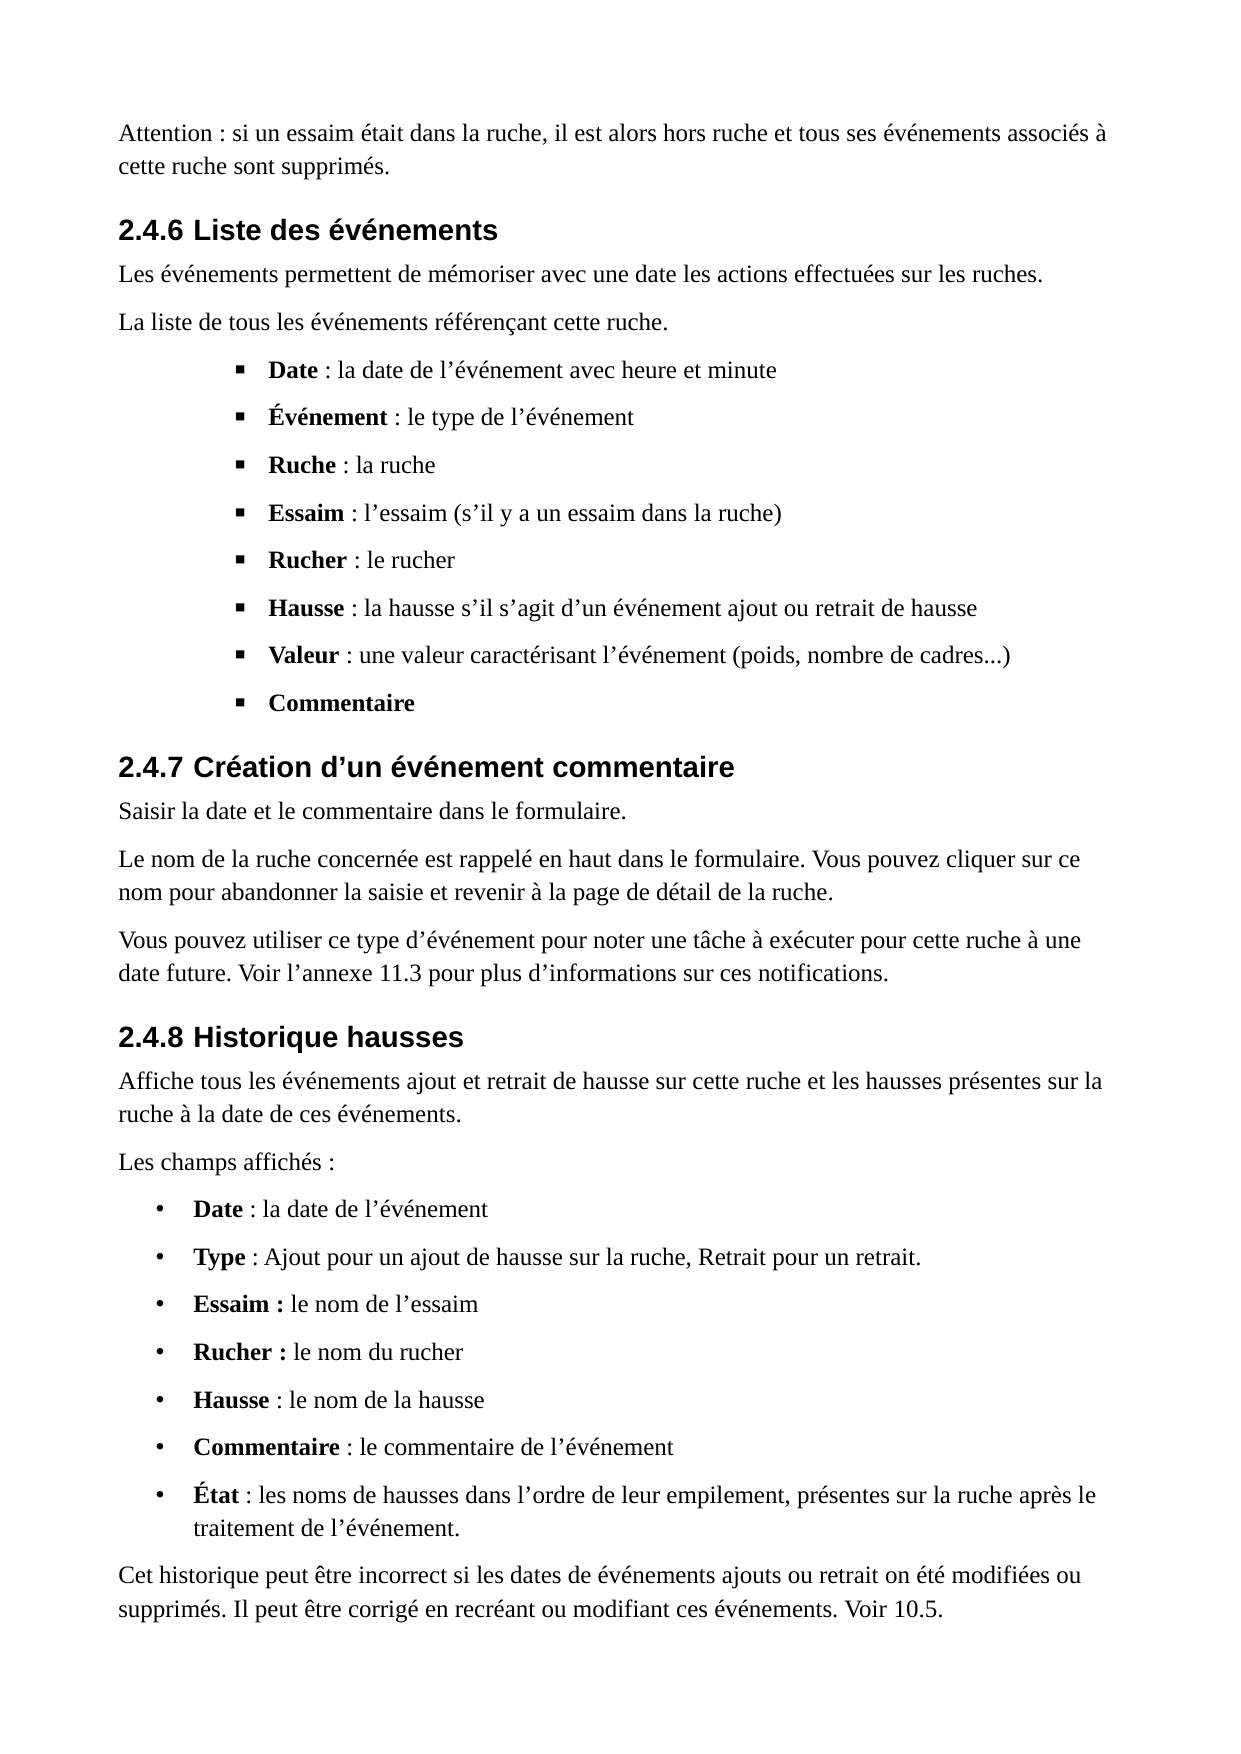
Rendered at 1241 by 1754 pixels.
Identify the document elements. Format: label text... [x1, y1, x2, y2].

list Date : la date de l’événement avec heure et minute [231, 355, 1122, 383]
list Hausse : la hausse s’il s’agit d’un événement ajout ou retrait de hausse [231, 593, 1122, 622]
list Rucher : le rucher [231, 545, 1122, 574]
list Rucher : le nom du rucher [156, 1337, 1122, 1366]
list Ruche : la ruche [231, 450, 1122, 479]
list Hausse : le nom de la hausse [156, 1385, 1122, 1413]
list Essaim : l’essaim (s’il y a un essaim dans la ruche) [231, 498, 1122, 526]
text Vous pouvez utiliser ce type d’événement pour noter une tâche à exécuter pour cette ruche à une date future. Voir l’annexe 11.3 pour plus d’informations sur ces notifications. [118, 925, 1122, 986]
list Événement : le type de l’événement [231, 402, 1122, 431]
subtitle Création d’un événement commentaire [118, 750, 1122, 784]
list Valeur : une valeur caractérisant l’événement (poids, nombre de cadres...) [231, 640, 1122, 669]
list Essaim : le nom de l’essaim [156, 1289, 1122, 1318]
list Type : Ajout pour un ajout de hausse sur la ruche, Retrait pour un retrait. [156, 1242, 1122, 1271]
list Commentaire : le commentaire de l’événement [156, 1432, 1122, 1461]
text Les champs affichés : [118, 1147, 1122, 1176]
subtitle Historique hausses [118, 1020, 1122, 1054]
text Affiche tous les événements ajout et retrait de hausse sur cette ruche et les hausses présentes sur la ruche à la date de ces événements. [118, 1066, 1122, 1128]
text La liste de tous les événements référençant cette ruche. [118, 307, 1122, 336]
text Le nom de la ruche concernée est rappelé en haut dans le formulaire. Vous pouvez cliquer sur ce nom pour abandonner la saisie et revenir à la page de détail de la ruche. [118, 844, 1122, 906]
subtitle Liste des événements [118, 213, 1122, 247]
text Cet historique peut être incorrect si les dates de événements ajouts ou retrait on été modifiées ou supprimés. Il peut être corrigé en recréant ou modifiant ces événements. Voir 10.5. [118, 1561, 1122, 1622]
text Saisir la date et le commentaire dans le formulaire. [118, 796, 1122, 825]
text Attention : si un essaim était dans la ruche, il est alors hors ruche et tous ses événements associés à cette ruche sont supprimés. [118, 118, 1122, 180]
list Date : la date de l’événement [156, 1194, 1122, 1223]
text Les événements permettent de mémoriser avec une date les actions effectuées sur les ruches. [118, 259, 1122, 288]
list Commentaire [231, 688, 1122, 717]
list État : les noms de hausses dans l’ordre de leur empilement, présentes sur la ruche après le traitement de l’événement. [156, 1480, 1122, 1542]
